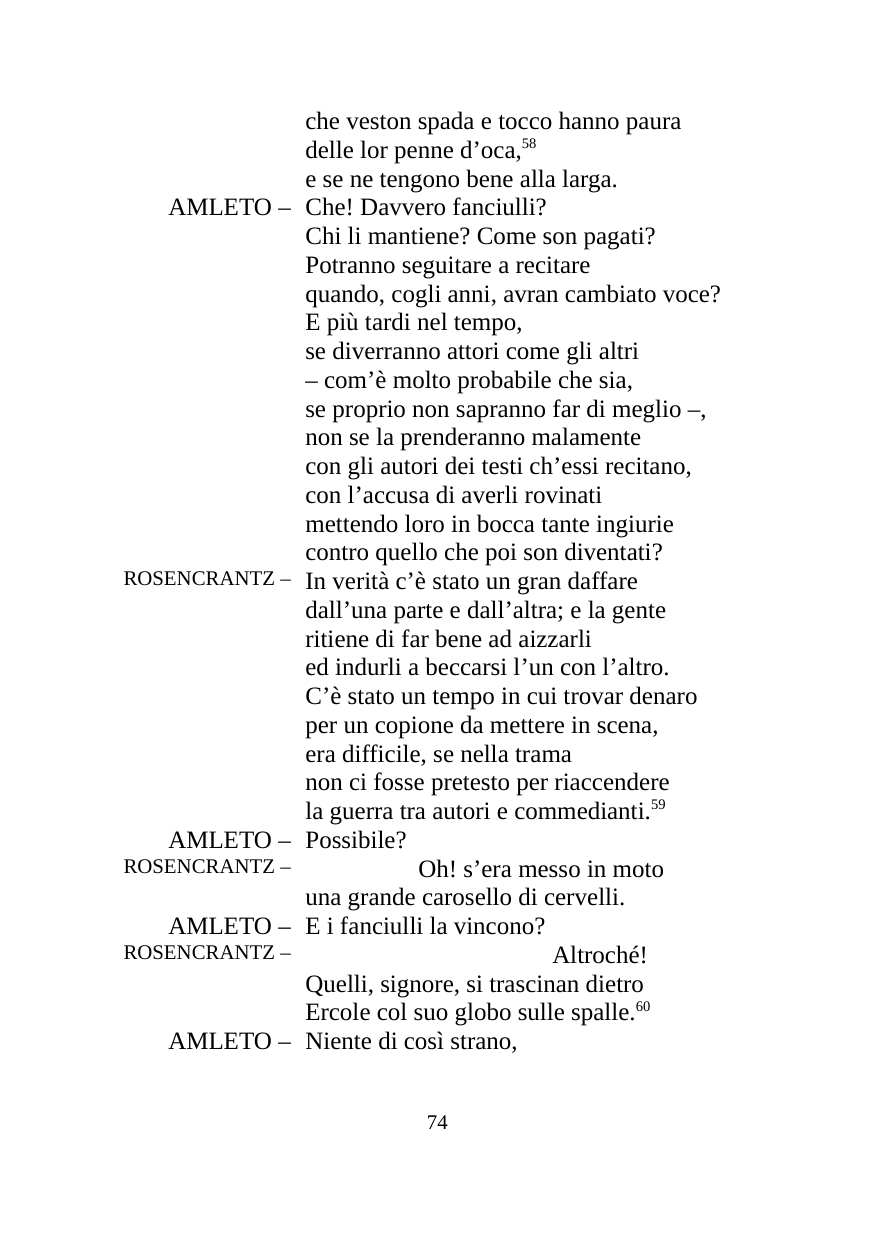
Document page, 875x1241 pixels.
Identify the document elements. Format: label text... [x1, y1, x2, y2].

table_cell AMLETO – [106, 825, 298, 854]
table_cell Quelli, signore, si trascinan dietro Ercole col suo globo sulle spalle. [298, 969, 768, 1026]
table_cell ROSENCRANTZ – [106, 566, 298, 825]
table_cell Niente di così strano, [298, 1026, 768, 1055]
table_cell In verità c’è stato un gran daffare dall’una parte e dall’altra; e la gente ritiene di far bene ad aizzarli ed indurli a beccarsi l’un con l’altro. C’è stato un tempo in cui trovar denaro per un copione da mettere in scena, era difficile, se nella trama non ci fosse pretesto per riaccendere la guerra tra autori e commedianti. [298, 566, 768, 825]
table_cell AMLETO – [106, 1026, 298, 1055]
table_cell Oh! s’era messo in moto [411, 854, 768, 882]
table_cell ROSENCRANTZ – [106, 940, 298, 1026]
table_cell Che! Davvero fanciulli? Chi li mantiene? Come son pagati? Potranno seguitare a recitare quando, cogli anni, avran cambiato voce? E più tardi nel tempo, se diverranno attori come gli altri – com’è molto probabile che sia, se proprio non sapranno far di meglio –, non se la prenderanno malamente con gli autori dei testi ch’essi recitano, con l’accusa di averli rovinati mettendo loro in bocca tante ingiurie contro quello che poi son diventati? [298, 193, 768, 566]
table_cell ROSENCRANTZ – [106, 854, 298, 911]
table_cell [298, 854, 411, 882]
table_cell una grande carosello di cervelli. [298, 883, 768, 911]
table_cell Altroché! [545, 940, 768, 969]
table_cell Possibile? [298, 825, 768, 854]
table_cell AMLETO – [106, 193, 298, 566]
table_cell [106, 106, 298, 192]
table_cell che veston spada e tocco hanno paura delle lor penne d’oca, e se ne tengono bene alla larga. [298, 106, 768, 192]
table_cell [298, 940, 545, 969]
table_cell AMLETO – [106, 911, 298, 940]
table_cell E i fanciulli la vincono? [298, 911, 768, 940]
